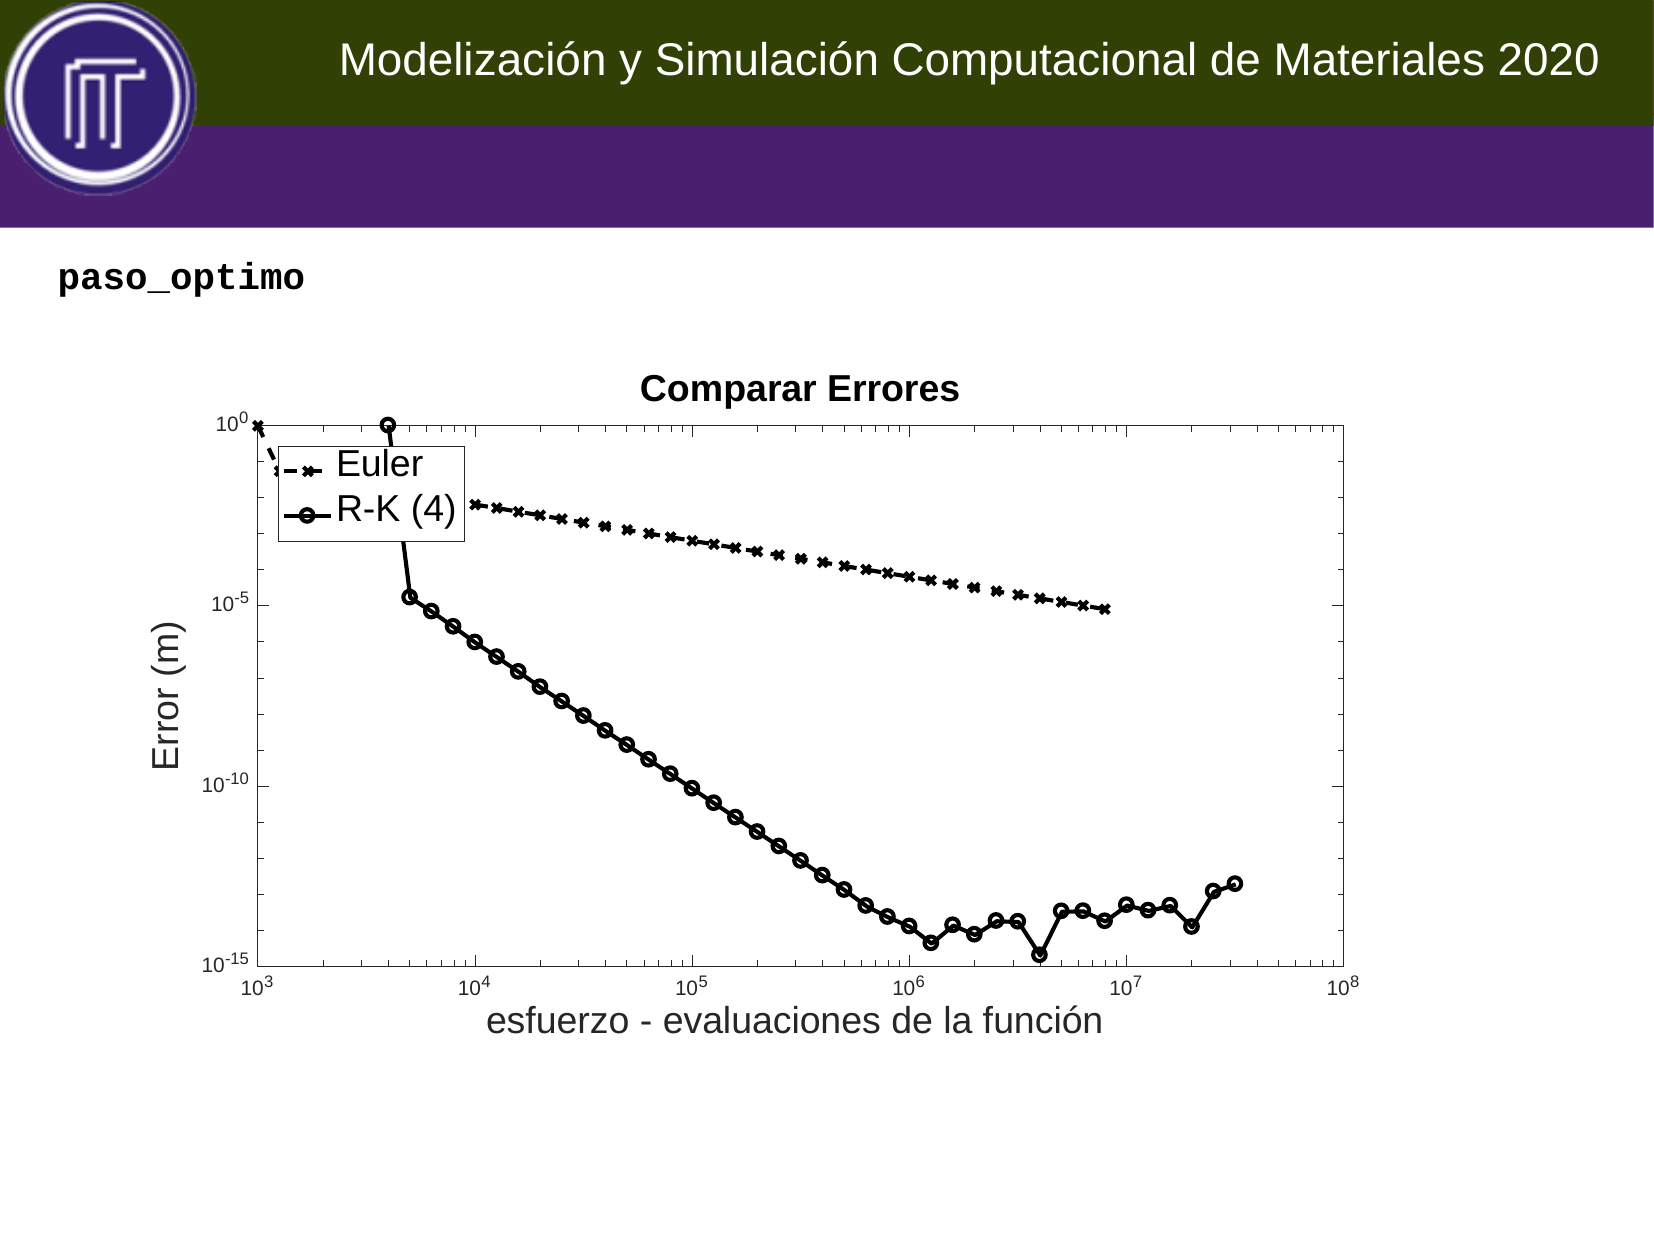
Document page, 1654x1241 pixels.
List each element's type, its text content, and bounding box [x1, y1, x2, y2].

picture [2, 0, 197, 196]
text_box paso_optimo [42, 250, 320, 309]
chart [82, 342, 1363, 1050]
